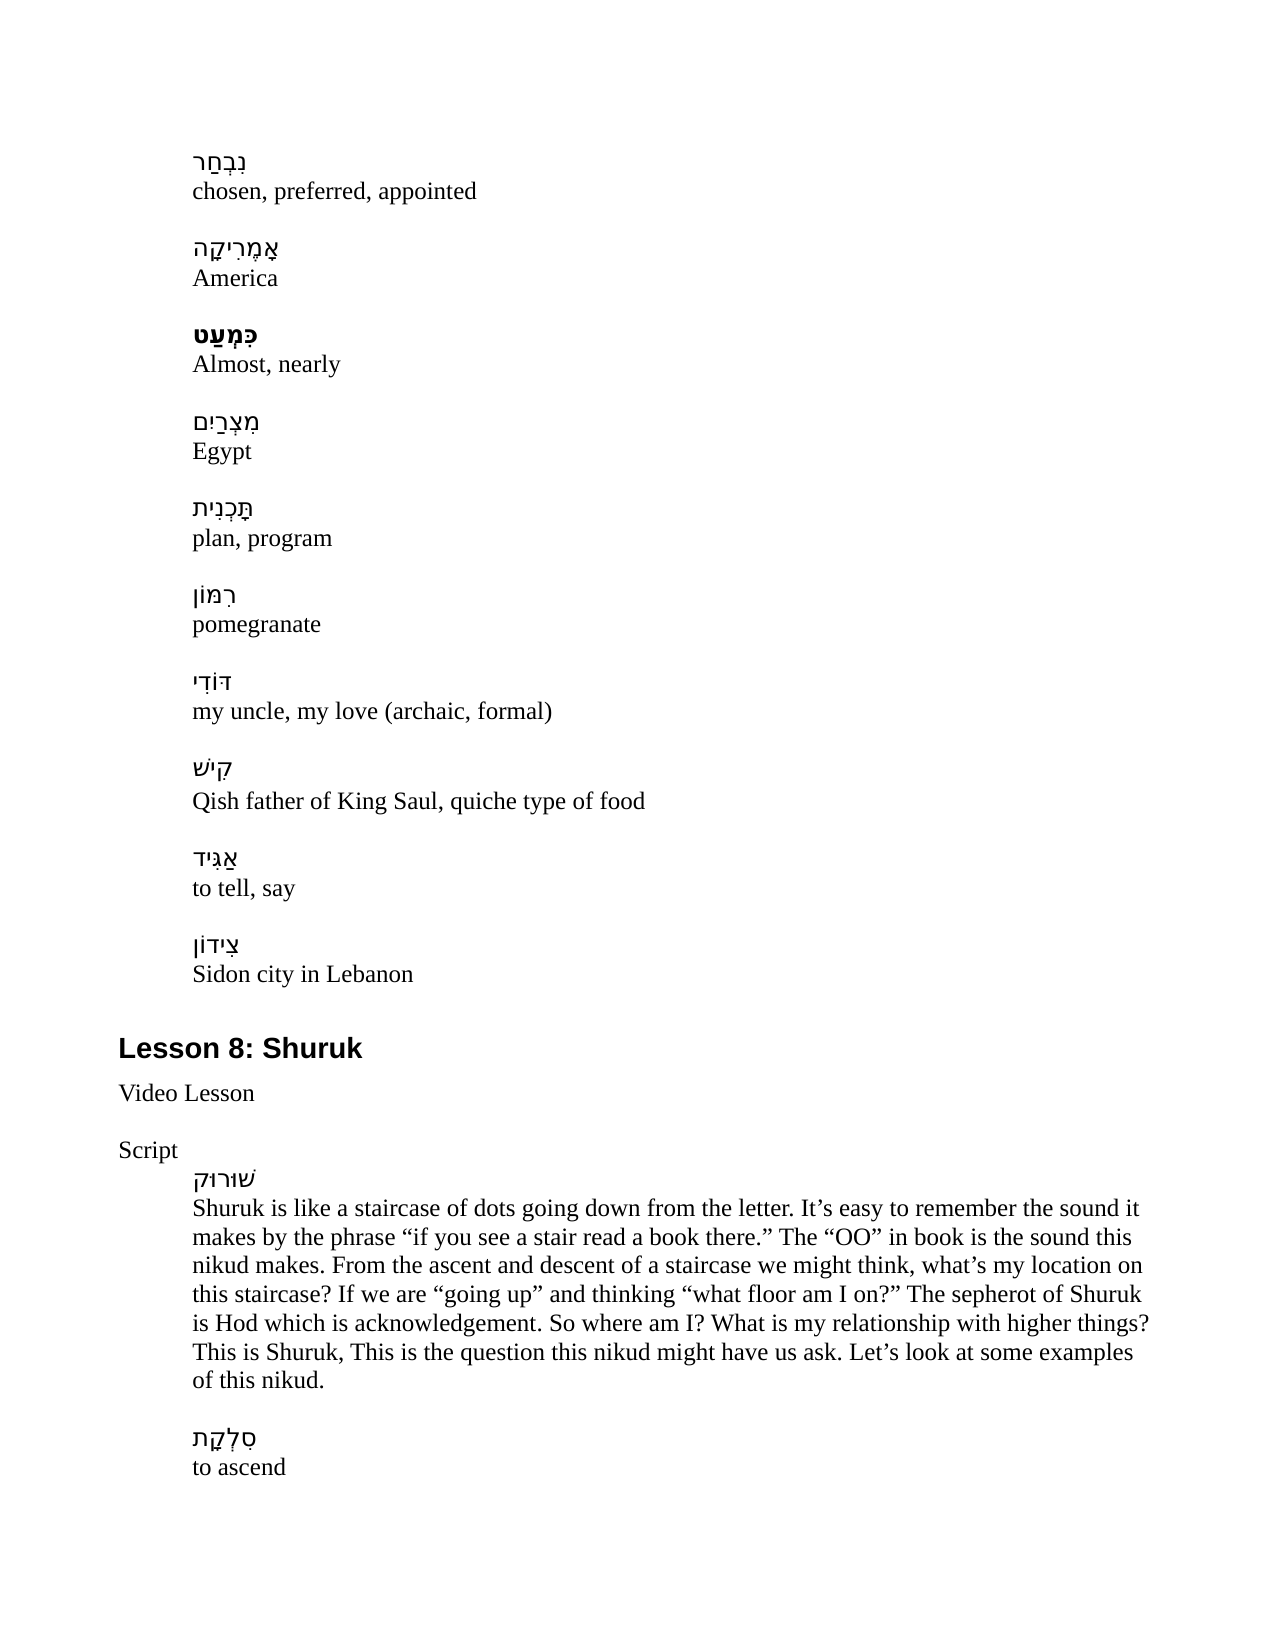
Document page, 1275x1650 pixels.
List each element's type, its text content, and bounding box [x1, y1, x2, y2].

text Script [118, 1135, 1157, 1164]
text צִידוֹן [192, 930, 1157, 959]
text שׁוּרוּק‎ [118, 1164, 1157, 1193]
text נִבְחַר [192, 147, 1157, 176]
text Almost, nearly [192, 349, 1157, 378]
text אָמֶרִיקָה [192, 233, 1157, 263]
text Sidon city in Lebanon [192, 959, 1157, 988]
text America [192, 263, 1157, 291]
text Qish father of King Saul, quiche type of food [192, 786, 1157, 815]
text my uncle, my love (archaic, formal) [192, 696, 1157, 725]
text דּוֹדִי [192, 667, 1157, 696]
text to ascend [192, 1452, 1157, 1481]
subtitle Lesson 8: Shuruk [118, 1032, 1157, 1065]
text תָּכְנִית [192, 493, 1157, 523]
text plan, program [192, 523, 1157, 551]
text רִמּוֹן [192, 580, 1157, 609]
text to tell, say [192, 873, 1157, 902]
text סִלְקָת [192, 1423, 1157, 1452]
text Shuruk is like a staircase of dots going down from the letter. It’s easy to remember the sound it makes by the phrase “if you see a stair read a book there.” The “OO” in book is the sound this nikud makes. From the ascent and descent of a staircase we might think, what’s my location on this staircase? If we are “going up” and thinking “what floor am I on?” The sepherot of Shuruk is Hod which is acknowledgement. So where am I? What is my relationship with higher things? This is Shuruk, This is the question this nikud might have us ask. Let’s look at some examples of this nikud. [192, 1193, 1157, 1394]
text chosen, preferred, appointed [192, 176, 1157, 205]
text pomegranate [192, 609, 1157, 638]
text מִצְרַיִם [192, 407, 1157, 436]
text אַגִּיד [192, 844, 1157, 873]
text Video Lesson [118, 1078, 1157, 1106]
text קִישׁ [192, 753, 1157, 786]
text כִּמְעַט [192, 320, 1157, 349]
text Egypt [192, 436, 1157, 465]
